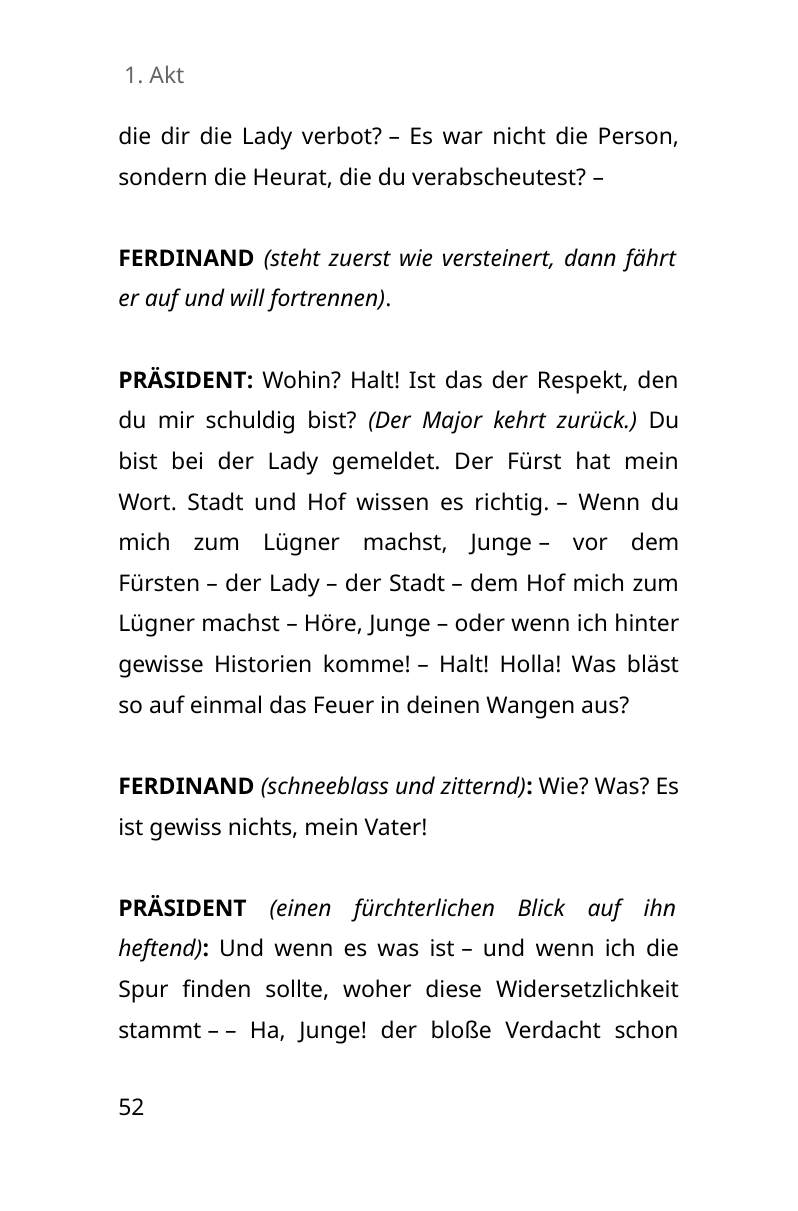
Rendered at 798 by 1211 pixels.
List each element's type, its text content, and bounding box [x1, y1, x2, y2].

text die dir die Lady verbot? – Es war nicht die Person, sondern die Heurat, die du verabscheutest? – [118, 120, 679, 192]
text PRÄSIDENT: Wohin? Halt! Ist das der Respekt, den du mir schuldig bist? (Der Major kehrt zurück.) Du bist bei der Lady gemeldet. Der Fürst hat mein Wort. Stadt und Hof wissen es richtig. – Wenn du mich zum Lügner machst, Junge – vor dem Fürsten – der Lady – der Stadt – dem Hof mich zum Lügner machst – Höre, Junge – oder wenn ich hinter gewisse Historien komme! – Halt! Holla! Was bläst so auf einmal das Feuer in deinen Wangen aus? [118, 335, 679, 720]
text PRÄSIDENT (einen fürchterlichen Blick auf ihn heftend): Und wenn es was ist – und wenn ich die Spur finden sollte, woher diese Widersetzlichkeit stammt – – Ha, Junge! der bloße Verdacht schon [118, 863, 679, 1045]
text FERDINAND (schneeblass und zitternd): Wie? Was? Es ist gewiss nichts, mein Vater! [118, 741, 679, 842]
text FERDINAND (steht zuerst wie versteinert, dann fährt er auf und will fortrennen). [118, 213, 679, 313]
